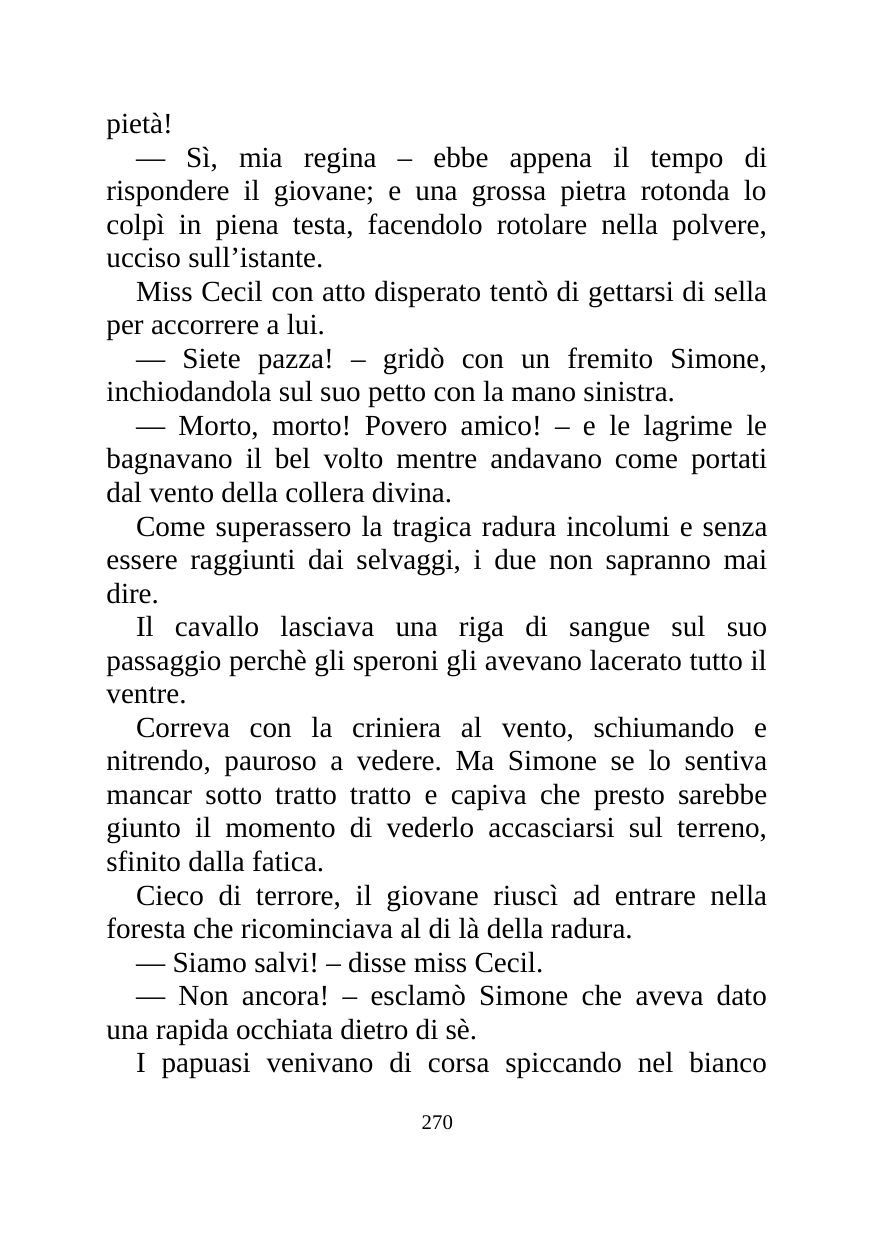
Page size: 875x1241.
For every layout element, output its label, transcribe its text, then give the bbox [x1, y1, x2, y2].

text Come superassero la tragica radura incolumi e senza essere raggiunti dai selvaggi, i due non sapranno mai dire. [106, 509, 768, 609]
text Miss Cecil con atto disperato tentò di gettarsi di sella per accorrere a lui. [106, 274, 768, 341]
text — Siamo salvi! – disse miss Cecil. [106, 945, 768, 978]
text Cieco di terrore, il giovane riuscì ad entrare nella foresta che ricominciava al di là della radura. [106, 878, 768, 945]
text Il cavallo lasciava una riga di sangue sul suo passaggio perchè gli speroni gli avevano lacerato tutto il ventre. [106, 609, 768, 710]
text pietà! [106, 106, 768, 140]
text — Morto, morto! Povero amico! – e le lagrime le bagnavano il bel volto mentre andavano come portati dal vento della collera divina. [106, 408, 768, 509]
text I papuasi venivano di corsa spiccando nel bianco [106, 1045, 768, 1079]
text Correva con la criniera al vento, schiumando e nitrendo, pauroso a vedere. Ma Simone se lo sentiva mancar sotto tratto tratto e capiva che presto sarebbe giunto il momento di vederlo accasciarsi sul terreno, sfinito dalla fatica. [106, 710, 768, 878]
text — Sì, mia regina – ebbe appena il tempo di rispondere il giovane; e una grossa pietra rotonda lo colpì in piena testa, facendolo rotolare nella polvere, ucciso sull’istante. [106, 140, 768, 274]
text — Non ancora! – esclamò Simone che aveva dato una rapida occhiata dietro di sè. [106, 978, 768, 1045]
text — Siete pazza! – gridò con un fremito Simone, inchiodandola sul suo petto con la mano sinistra. [106, 341, 768, 408]
